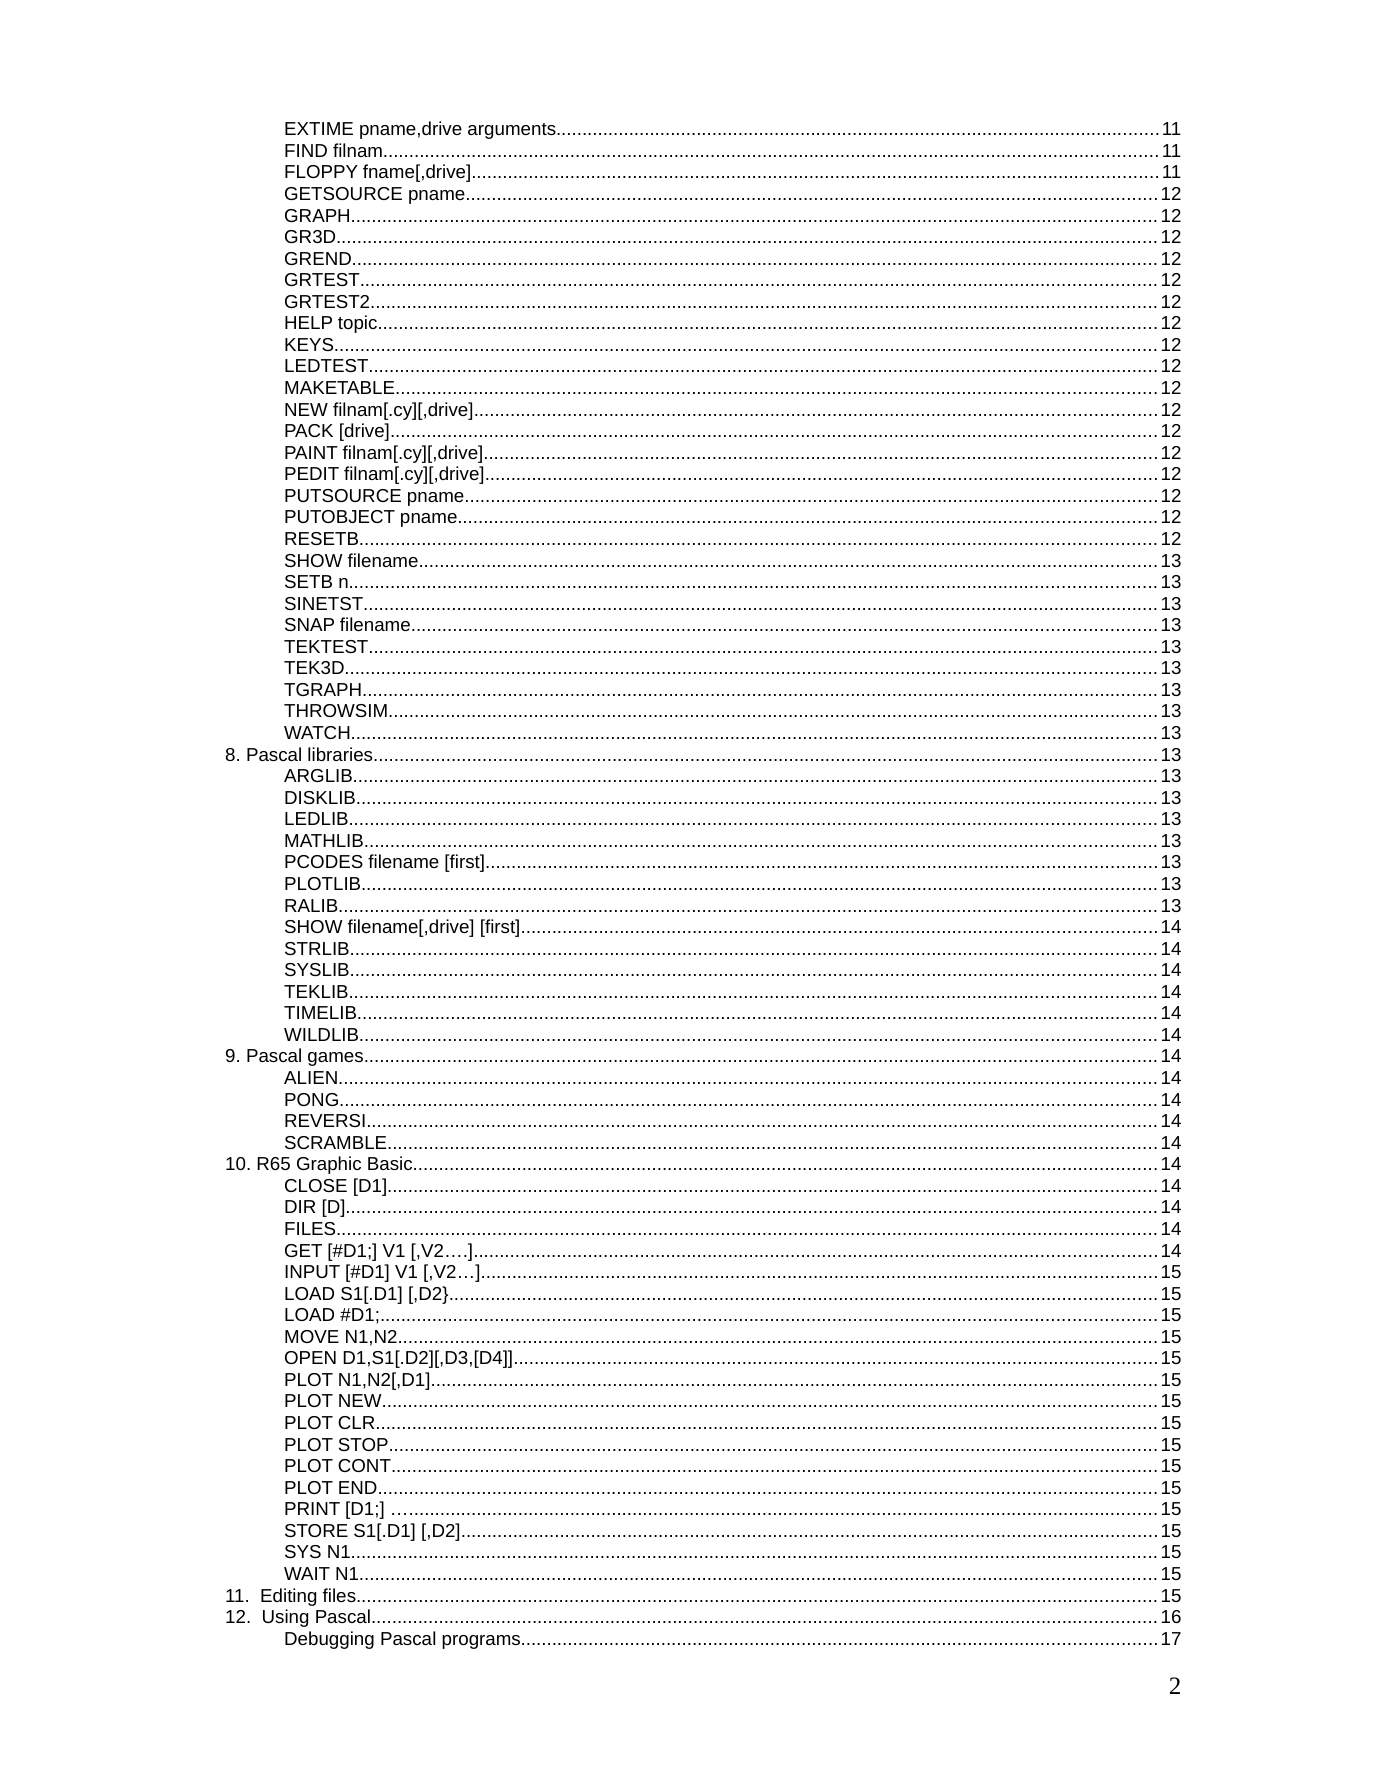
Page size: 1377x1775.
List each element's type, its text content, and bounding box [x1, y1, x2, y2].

text DIR [D] 14 [284, 1196, 1181, 1218]
text PAINT filnam[.cy][,drive] 12 [284, 442, 1181, 463]
text TEK3D 13 [284, 657, 1181, 679]
text 12. Using Pascal 16 [225, 1606, 1181, 1627]
text INPUT [#D1] V1 [,V2…] 15 [284, 1261, 1181, 1282]
text SNAP filename 13 [284, 614, 1181, 636]
text Debugging Pascal programs 17 [284, 1627, 1181, 1649]
text WAIT N1 15 [284, 1563, 1181, 1584]
text SYS N1 15 [284, 1541, 1181, 1563]
text MOVE N1,N2 15 [284, 1326, 1181, 1347]
text RESETB 12 [284, 528, 1181, 549]
text FILES 14 [284, 1218, 1181, 1239]
text LOAD S1[.D1] [,D2} 15 [284, 1282, 1181, 1304]
text SINETST 13 [284, 592, 1181, 614]
text FIND filnam 11 [284, 140, 1181, 161]
text MAKETABLE 12 [284, 377, 1181, 398]
text GR3D 12 [284, 226, 1181, 247]
text GREND 12 [284, 247, 1181, 269]
text TEKTEST 13 [284, 636, 1181, 657]
text PONG 14 [284, 1088, 1181, 1110]
text PRINT [D1;] …. 15 [284, 1498, 1181, 1520]
text NEW filnam[.cy][,drive] 12 [284, 398, 1181, 420]
text PLOTLIB 13 [284, 873, 1181, 894]
text LEDLIB 13 [284, 808, 1181, 830]
text WILDLIB 14 [284, 1024, 1181, 1045]
text GRTEST2 12 [284, 291, 1181, 312]
text 9. Pascal games 14 [225, 1045, 1181, 1067]
text EXTIME pname,drive arguments 11 [284, 118, 1181, 140]
text SYSLIB 14 [284, 959, 1181, 981]
text STORE S1[.D1] [,D2] 15 [284, 1520, 1181, 1541]
text STRLIB 14 [284, 937, 1181, 959]
text PCODES filename [first] 13 [284, 851, 1181, 873]
text REVERSI 14 [284, 1110, 1181, 1132]
text GETSOURCE pname 12 [284, 183, 1181, 204]
text DISKLIB 13 [284, 787, 1181, 808]
text LOAD #D1; 15 [284, 1304, 1181, 1326]
text OPEN D1,S1[.D2][,D3,[D4]] 15 [284, 1347, 1181, 1369]
text GET [#D1;] V1 [,V2….] 14 [284, 1239, 1181, 1261]
text FLOPPY fname[,drive] 11 [284, 161, 1181, 183]
text PACK [drive] 12 [284, 420, 1181, 442]
text PLOT CLR 15 [284, 1412, 1181, 1433]
text PUTOBJECT pname 12 [284, 506, 1181, 528]
text GRAPH 12 [284, 204, 1181, 226]
text HELP topic 12 [284, 312, 1181, 334]
text SHOW filename 13 [284, 549, 1181, 571]
text CLOSE [D1] 14 [284, 1175, 1181, 1196]
text 8. Pascal libraries 13 [225, 743, 1181, 765]
text TEKLIB 14 [284, 981, 1181, 1002]
text PLOT END 15 [284, 1477, 1181, 1498]
text ALIEN 14 [284, 1067, 1181, 1088]
text TGRAPH 13 [284, 679, 1181, 700]
text LEDTEST 12 [284, 355, 1181, 377]
text PLOT NEW 15 [284, 1390, 1181, 1412]
text SETB n 13 [284, 571, 1181, 592]
text PLOT N1,N2[,D1] 15 [284, 1369, 1181, 1390]
text PLOT STOP 15 [284, 1433, 1181, 1455]
text WATCH 13 [284, 722, 1181, 743]
text 10. R65 Graphic Basic 14 [225, 1153, 1181, 1175]
text RALIB 13 [284, 894, 1181, 916]
text SCRAMBLE 14 [284, 1132, 1181, 1153]
text SHOW filename[,drive] [first] 14 [284, 916, 1181, 937]
text PEDIT filnam[.cy][,drive] 12 [284, 463, 1181, 485]
text MATHLIB 13 [284, 830, 1181, 851]
text THROWSIM 13 [284, 700, 1181, 722]
text KEYS 12 [284, 334, 1181, 355]
text PLOT CONT 15 [284, 1455, 1181, 1477]
text GRTEST 12 [284, 269, 1181, 291]
text PUTSOURCE pname 12 [284, 485, 1181, 506]
text TIMELIB 14 [284, 1002, 1181, 1024]
text ARGLIB 13 [284, 765, 1181, 787]
text 11. Editing files 15 [225, 1584, 1181, 1606]
